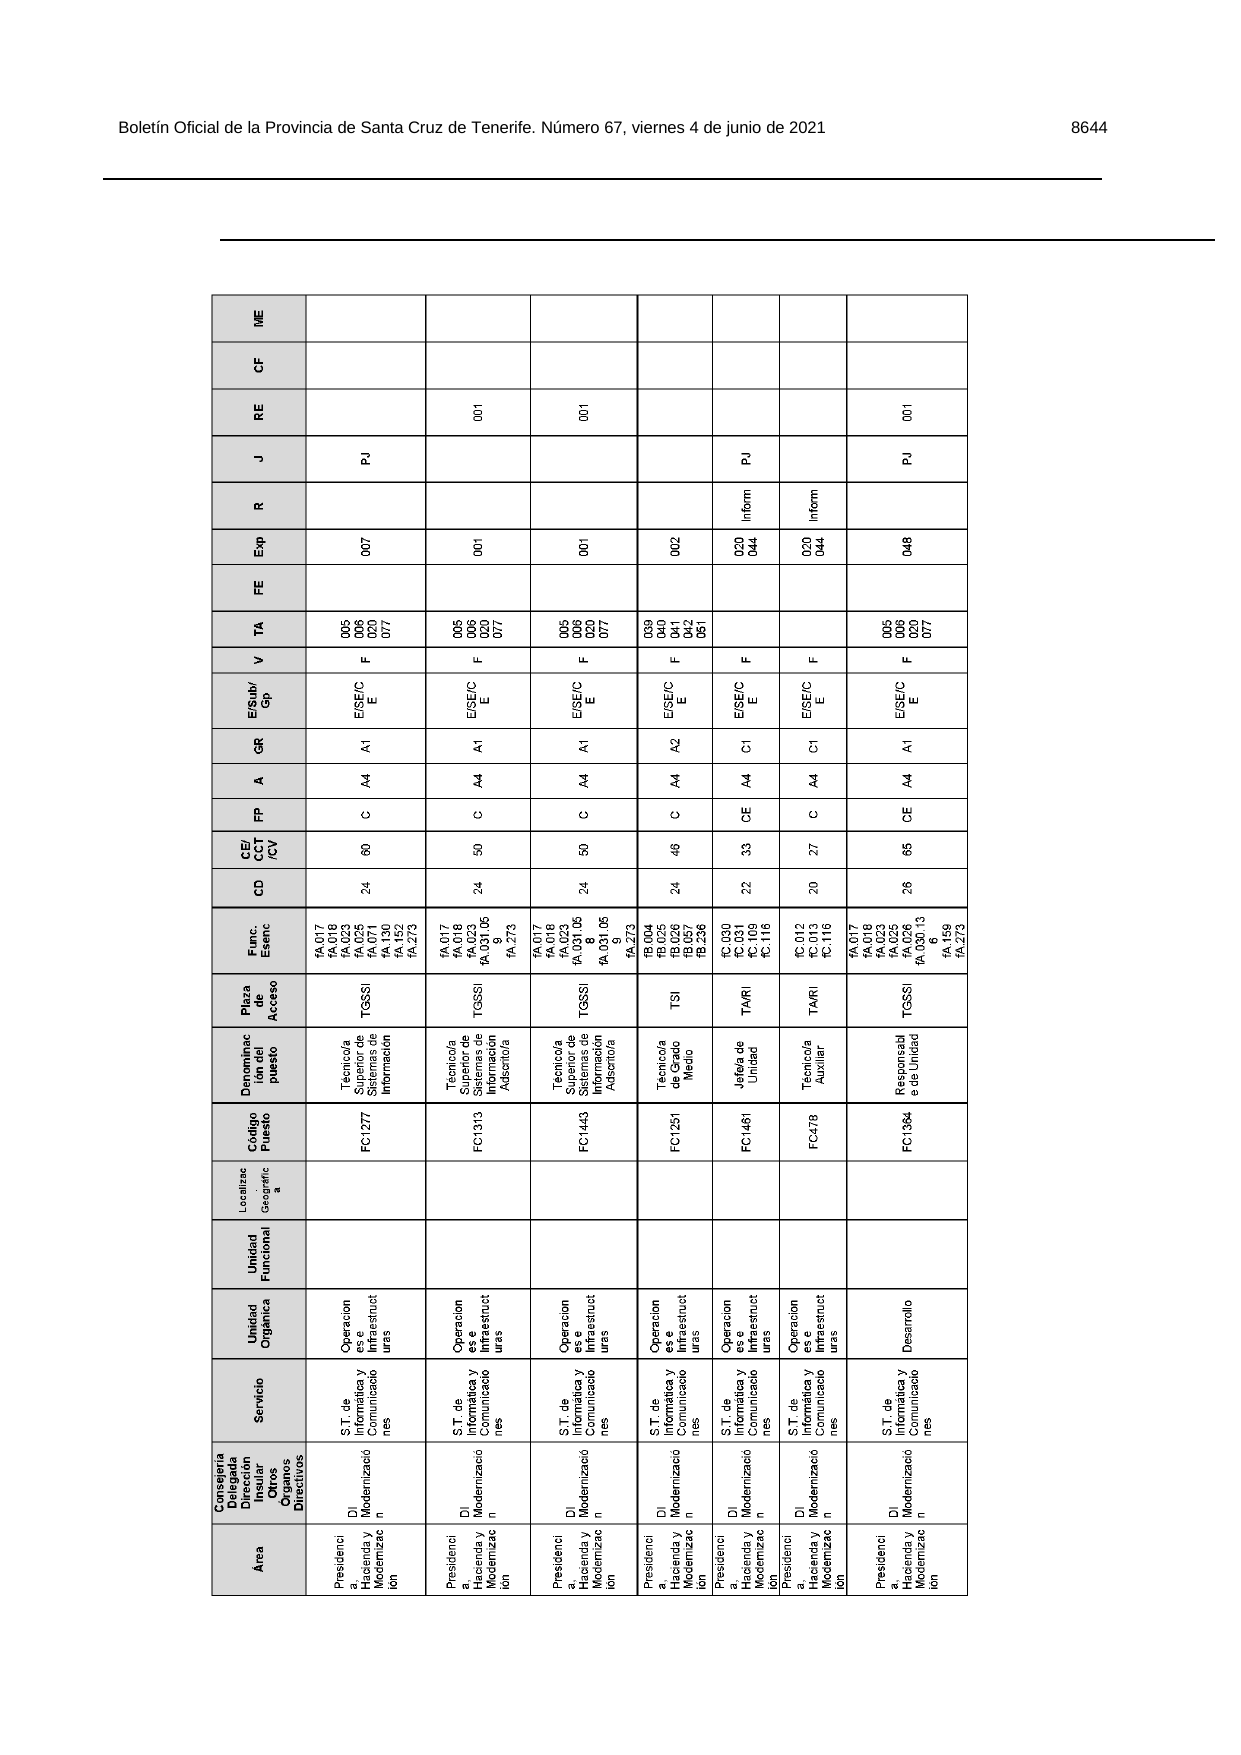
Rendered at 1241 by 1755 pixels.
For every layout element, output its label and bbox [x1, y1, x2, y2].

picture [118, 274, 1100, 1664]
